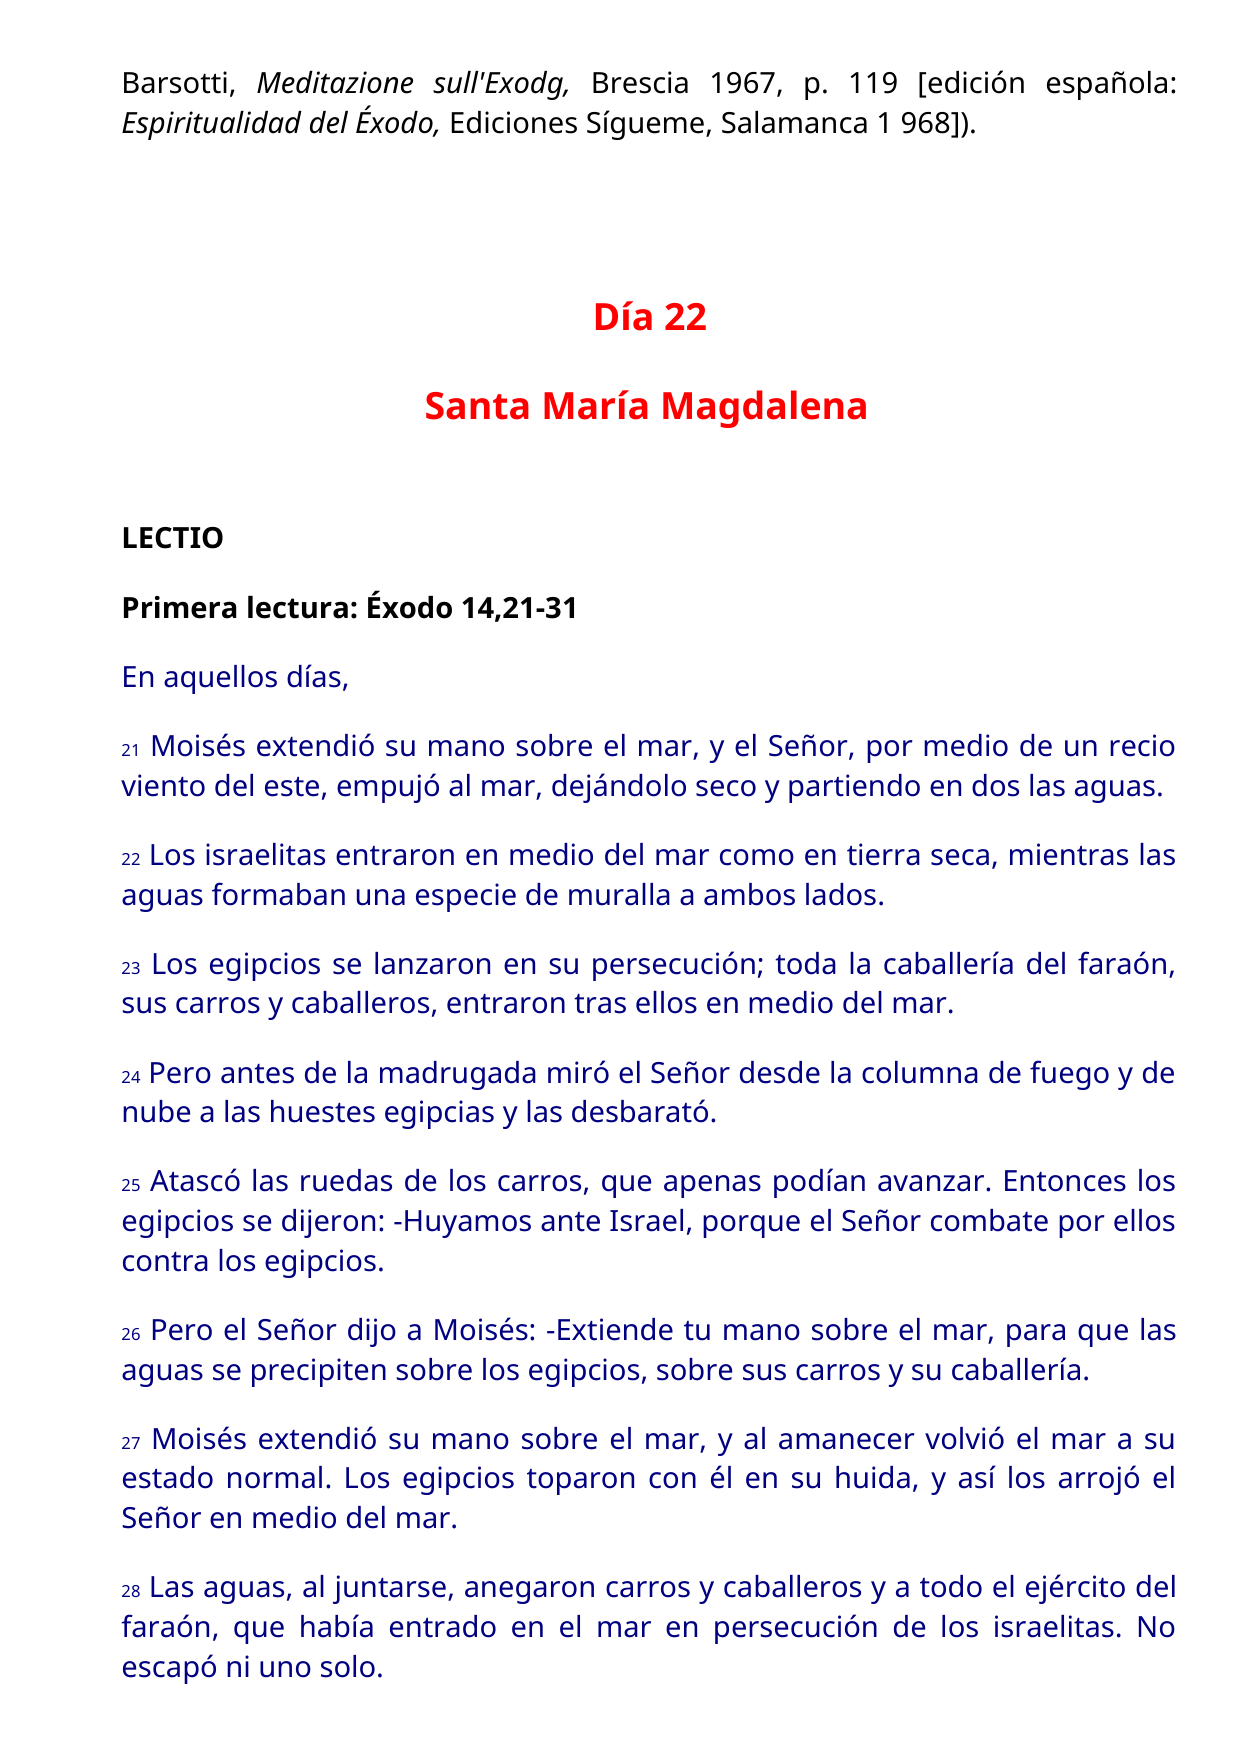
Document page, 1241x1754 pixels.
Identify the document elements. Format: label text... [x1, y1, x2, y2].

table_header Barsotti, Meditazione sull'Exodg, Brescia 1967, p. 119 [edición española: Espiritualidad del Éxodo, Ediciones Sígueme, Salamanca 1 968]). [118, 59, 1181, 232]
table_header Santa María Magdalena LECTIO Primera lectura: Éxodo 14,21-31 En aquellos días, 21 Moisés extendió su mano sobre el mar, y el Señor, por medio de un recio viento del este, empujó al mar, dejándolo seco y partiendo en dos las aguas. 22 Los israelitas entraron en medio del mar como en tierra seca, mientras las aguas formaban una especie de muralla a ambos lados. 23 Los egipcios se lanzaron en su persecución; toda la caballería del faraón, sus carros y caballeros, entraron tras ellos en medio del mar. 24 Pero antes de la madrugada miró el Señor desde la columna de fuego y de nube a las huestes egipcias y las desbarató. 25 Atascó las ruedas de los carros, que apenas podían avanzar. Entonces los egipcios se dijeron: -Huyamos ante Israel, porque el Señor combate por ellos contra los egipcios. 26 Pero el Señor dijo a Moisés: -Extiende tu mano sobre el mar, para que las aguas se precipiten sobre los egipcios, sobre sus carros y su caballería. 27 Moisés extendió su mano sobre el mar, y al amanecer volvió el mar a su estado normal. Los egipcios toparon con él en su huida, y así los arrojó el Señor en medio del mar. 28 Las aguas, al juntarse, anegaron carros y caballeros y a todo el ejército del faraón, que había entrado en el mar en persecución de los israelitas. No escapó ni uno solo. [118, 376, 1181, 1689]
text Día 22 [118, 291, 1181, 342]
